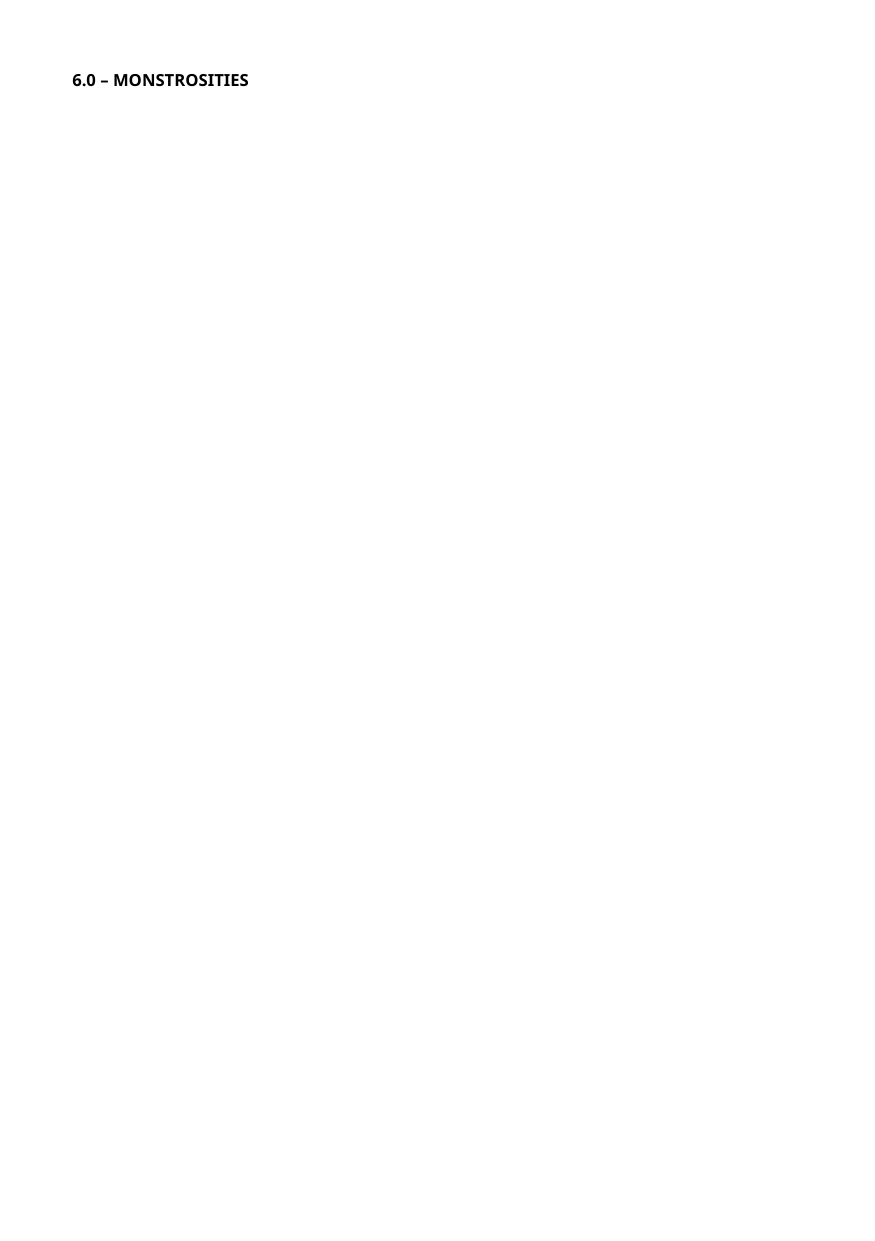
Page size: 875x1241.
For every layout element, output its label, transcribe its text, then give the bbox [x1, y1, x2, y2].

text 6.0 – MONSTROSITIES [72, 69, 806, 92]
